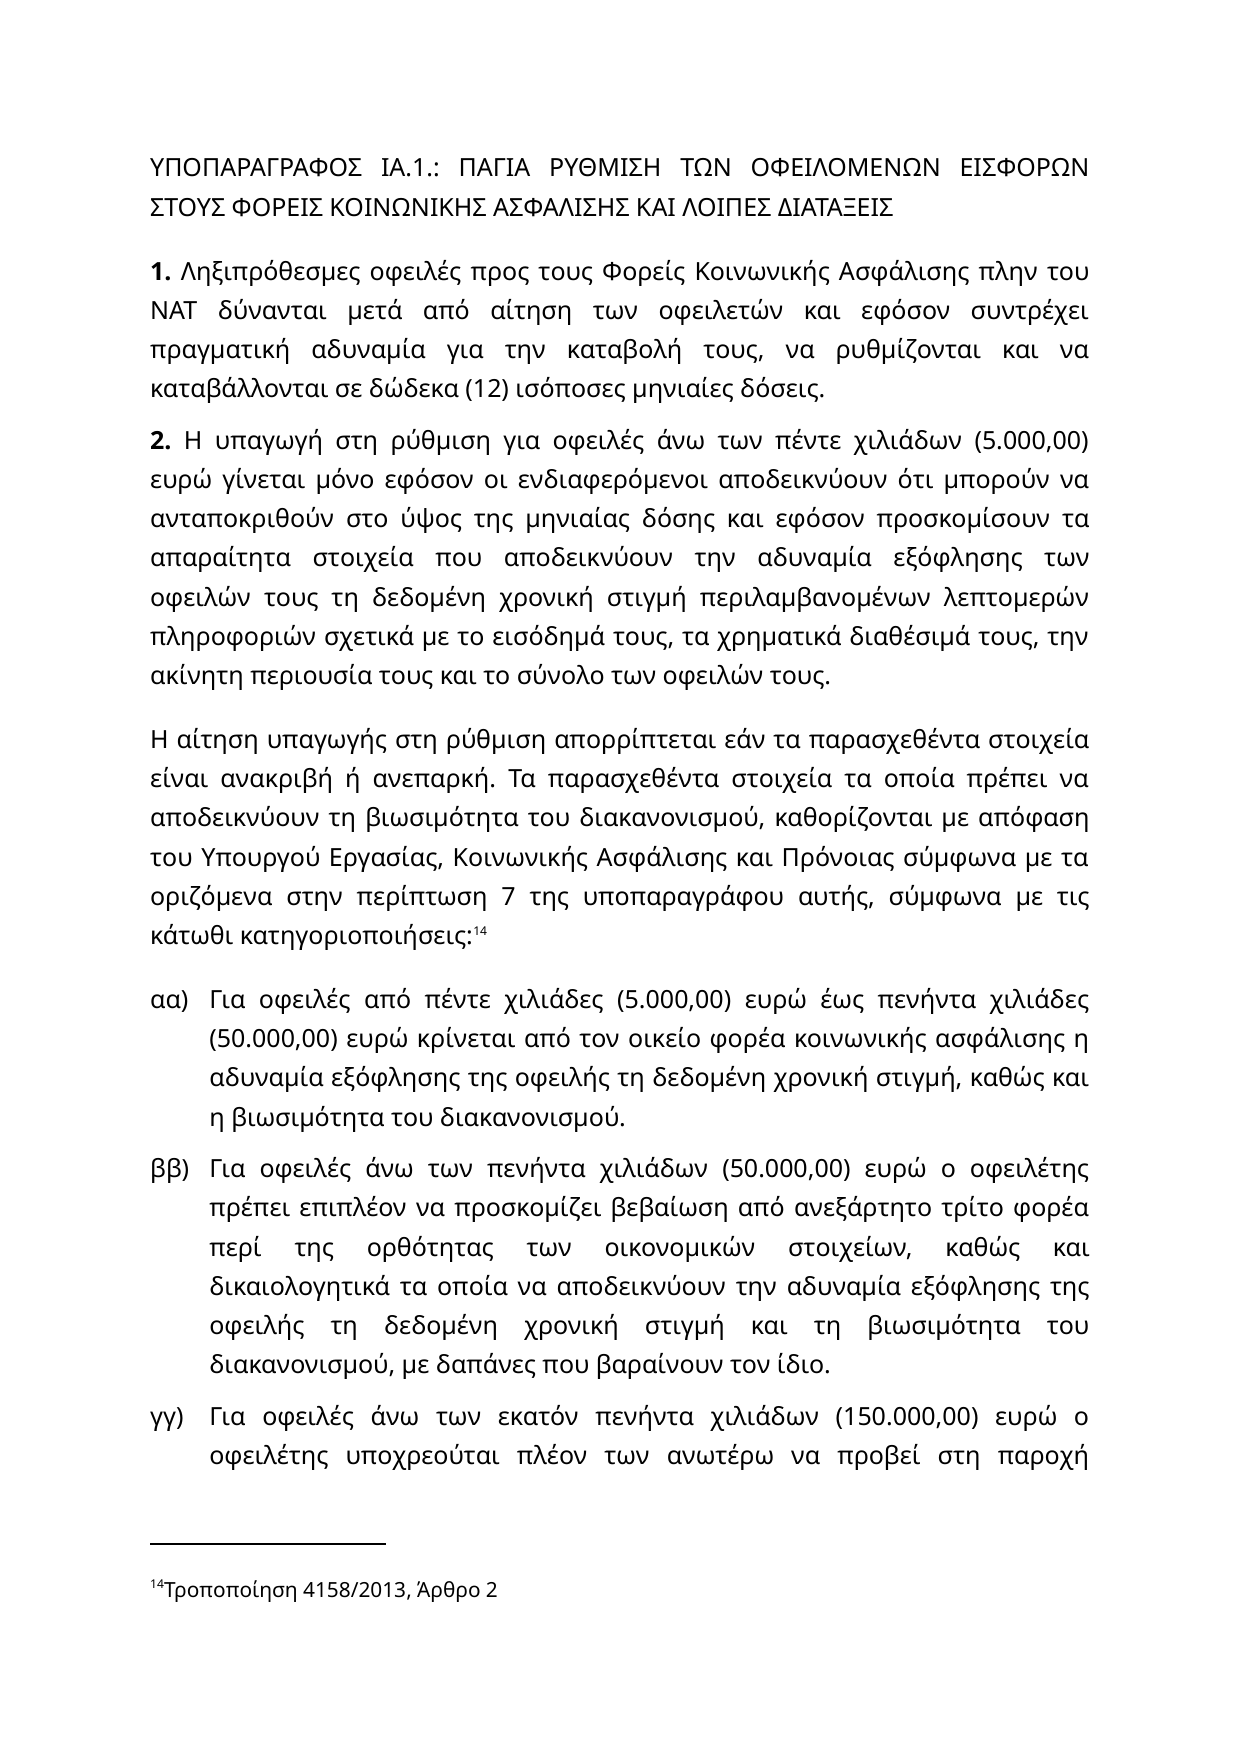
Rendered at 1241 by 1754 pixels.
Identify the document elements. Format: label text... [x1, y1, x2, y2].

text Τροποποίηση 4158/2013, Άρθρο 2 [150, 1576, 1090, 1604]
list αα) Για οφειλές από πέντε χιλιάδες (5.000,00) ευρώ έως πενήντα χιλιάδες (50.000,00) ευρώ κρίνεται από τον οικείο φορέα κοινωνικής ασφάλισης η αδυναμία εξόφλησης της οφειλής τη δεδομένη χρονική στιγμή, καθώς και η βιωσιμότητα του διακανονισμού. [150, 982, 1090, 1133]
text 2. H υπαγωγή στη ρύθμιση για οφειλές άνω των πέντε χιλιάδων (5.000,00) ευρώ γίνεται μόνο εφόσον οι ενδιαφερόμενοι αποδεικνύουν ότι μπορούν να ανταποκριθούν στο ύψος της μηνιαίας δόσης και εφόσον προσκομίσουν τα απαραίτητα στοιχεία που αποδεικνύουν την αδυναμία εξόφλησης των οφειλών τους τη δεδομένη χρονική στιγμή περιλαμβανομένων λεπτομερών πληροφοριών σχετικά με το εισόδημά τους, τα χρηματικά διαθέσιμά τους, την ακίνητη περιουσία τους και το σύνολο των οφειλών τους. [150, 422, 1090, 692]
text ΥΠΟΠΑΡΑΓΡΑΦΟΣ ΙΑ.1.: ΠΑΓΙΑ ΡΥΘΜΙΣΗ ΤΩΝ ΟΦΕΙΛΟΜΕΝΩΝ ΕΙΣΦΟΡΩΝ ΣΤΟΥΣ ΦΟΡΕΙΣ ΚΟΙΝΩΝΙΚΗΣ ΑΣΦΑΛΙΣΗΣ ΚΑΙ ΛΟΙΠΕΣ ΔΙΑΤΑΞΕΙΣ [150, 150, 1090, 223]
text 1. Ληξιπρόθεσμες οφειλές προς τους Φορείς Κοινωνικής Ασφάλισης πλην του ΝΑΤ δύνανται μετά από αίτηση των οφειλετών και εφόσον συντρέχει πραγματική αδυναμία για την καταβολή τους, να ρυθμίζονται και να καταβάλλονται σε δώδεκα (12) ισόποσες μηνιαίες δόσεις. [150, 253, 1090, 405]
text Η αίτηση υπαγωγής στη ρύθμιση απορρίπτεται εάν τα παρασχεθέντα στοιχεία είναι ανακριβή ή ανεπαρκή. Τα παρασχεθέντα στοιχεία τα οποία πρέπει να αποδεικνύ­ουν τη βιωσιμότητα του διακανονισμού, καθορίζονται με απόφαση του Υπουργού Εργασίας, Κοινωνικής Ασφάλισης και Πρόνοιας σύμφωνα με τα οριζόμενα στην περίπτωση 7 της υποπαραγράφου αυτής, σύμφωνα με τις κάτωθι κατηγοριοποιήσεις: [150, 722, 1090, 952]
list γγ) Για οφειλές άνω των εκατόν πενήντα χιλιάδων (150.000,00) ευρώ ο οφειλέτης υποχρεούται πλέον των ανωτέρω να προβεί στη παροχή [150, 1398, 1090, 1472]
list ββ) Για οφειλές άνω των πενήντα χιλιάδων (50.000,00) ευρώ ο οφειλέτης πρέπει επιπλέον να προσκομίζει βεβαίωση από ανεξάρτητο τρίτο φορέα περί της ορθότητας των οικονομικών στοιχείων, καθώς και δικαιολογητικά τα οποία να αποδεικνύουν την αδυναμία εξόφλησης της οφειλής τη δεδομένη χρονική στιγμή και τη βιωσιμότητα του διακανονισμού, με δαπάνες που βαραίνουν τον ίδιο. [150, 1151, 1090, 1381]
